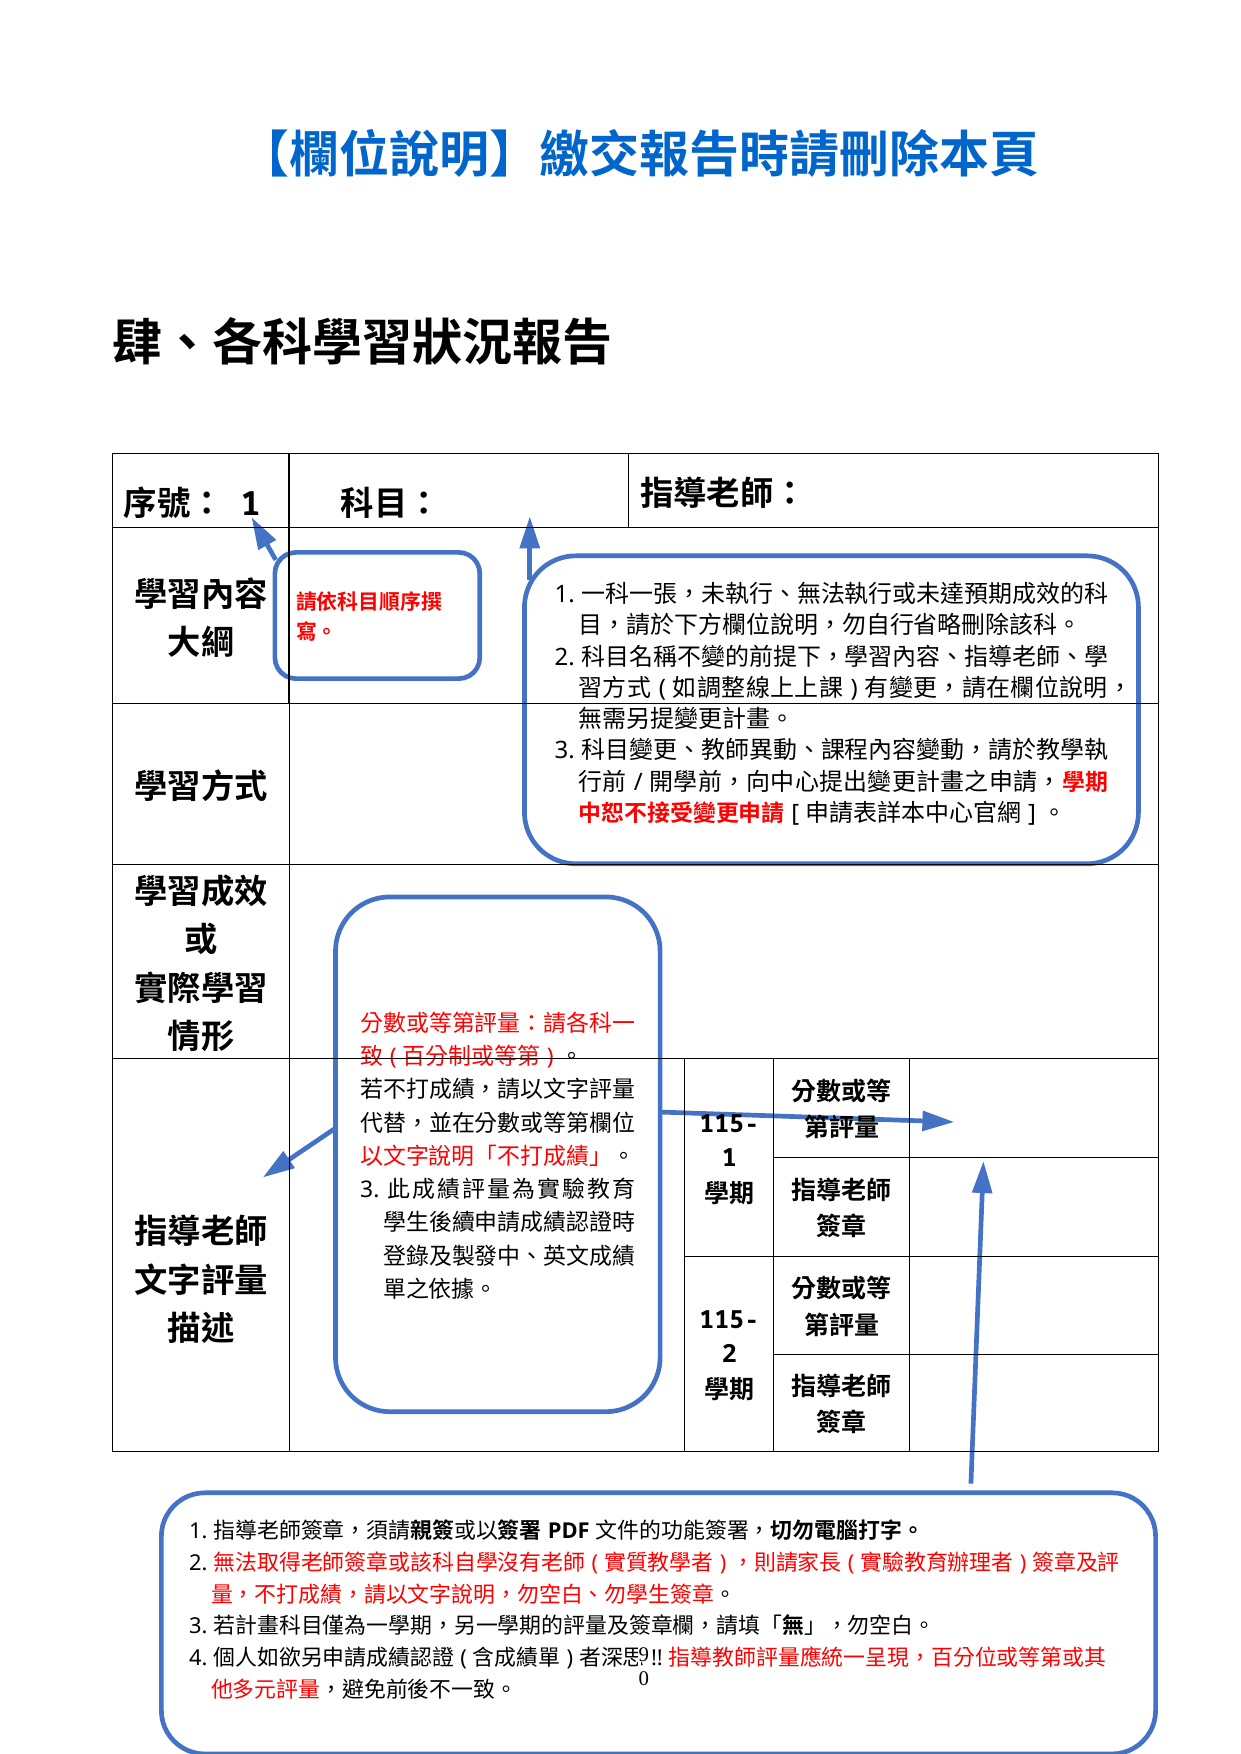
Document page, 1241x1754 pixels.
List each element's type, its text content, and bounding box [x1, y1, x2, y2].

table_cell 115-1 學期 [685, 1116, 773, 1256]
text 【欄位說明】繳交報告時請刪除本頁 [112, 78, 1167, 203]
table_cell [910, 1059, 1158, 1157]
table_header 科目： [290, 454, 628, 527]
table_cell [290, 1115, 684, 1451]
table_cell [685, 1059, 773, 1113]
table_cell 學習方式 [113, 704, 289, 864]
table_header 指導老師： [629, 454, 1158, 527]
table_cell [290, 1059, 333, 1155]
table_cell 分數或等 [774, 1059, 909, 1118]
table_cell [910, 1257, 977, 1353]
table_cell [290, 528, 528, 703]
table_cell [910, 1355, 973, 1451]
table_cell [979, 1257, 1158, 1353]
table_cell 指導老師 文字評量描述 [113, 1059, 289, 1451]
text 肆、各科學習狀況報告 [112, 265, 1167, 390]
table_cell [290, 865, 1158, 1058]
table_cell 分數或等第評量 [774, 1257, 909, 1353]
table_cell [663, 1059, 684, 1110]
table_cell [1106, 704, 1158, 864]
table_cell [290, 704, 557, 864]
table_cell 學習成效或 實際學習情形 [113, 865, 289, 1058]
table_cell 115-2 學期 [685, 1257, 773, 1451]
table_cell 指導老師 簽章 [774, 1355, 909, 1451]
table_header 序號： 1 [113, 454, 288, 527]
table_cell 第評量 [774, 1119, 909, 1157]
table_cell [532, 528, 1158, 703]
table_cell 學習內容大綱 [113, 528, 288, 703]
table_cell [975, 1355, 1158, 1451]
table_cell [910, 1158, 1158, 1256]
table_cell 指導老師 簽章 [774, 1158, 909, 1256]
